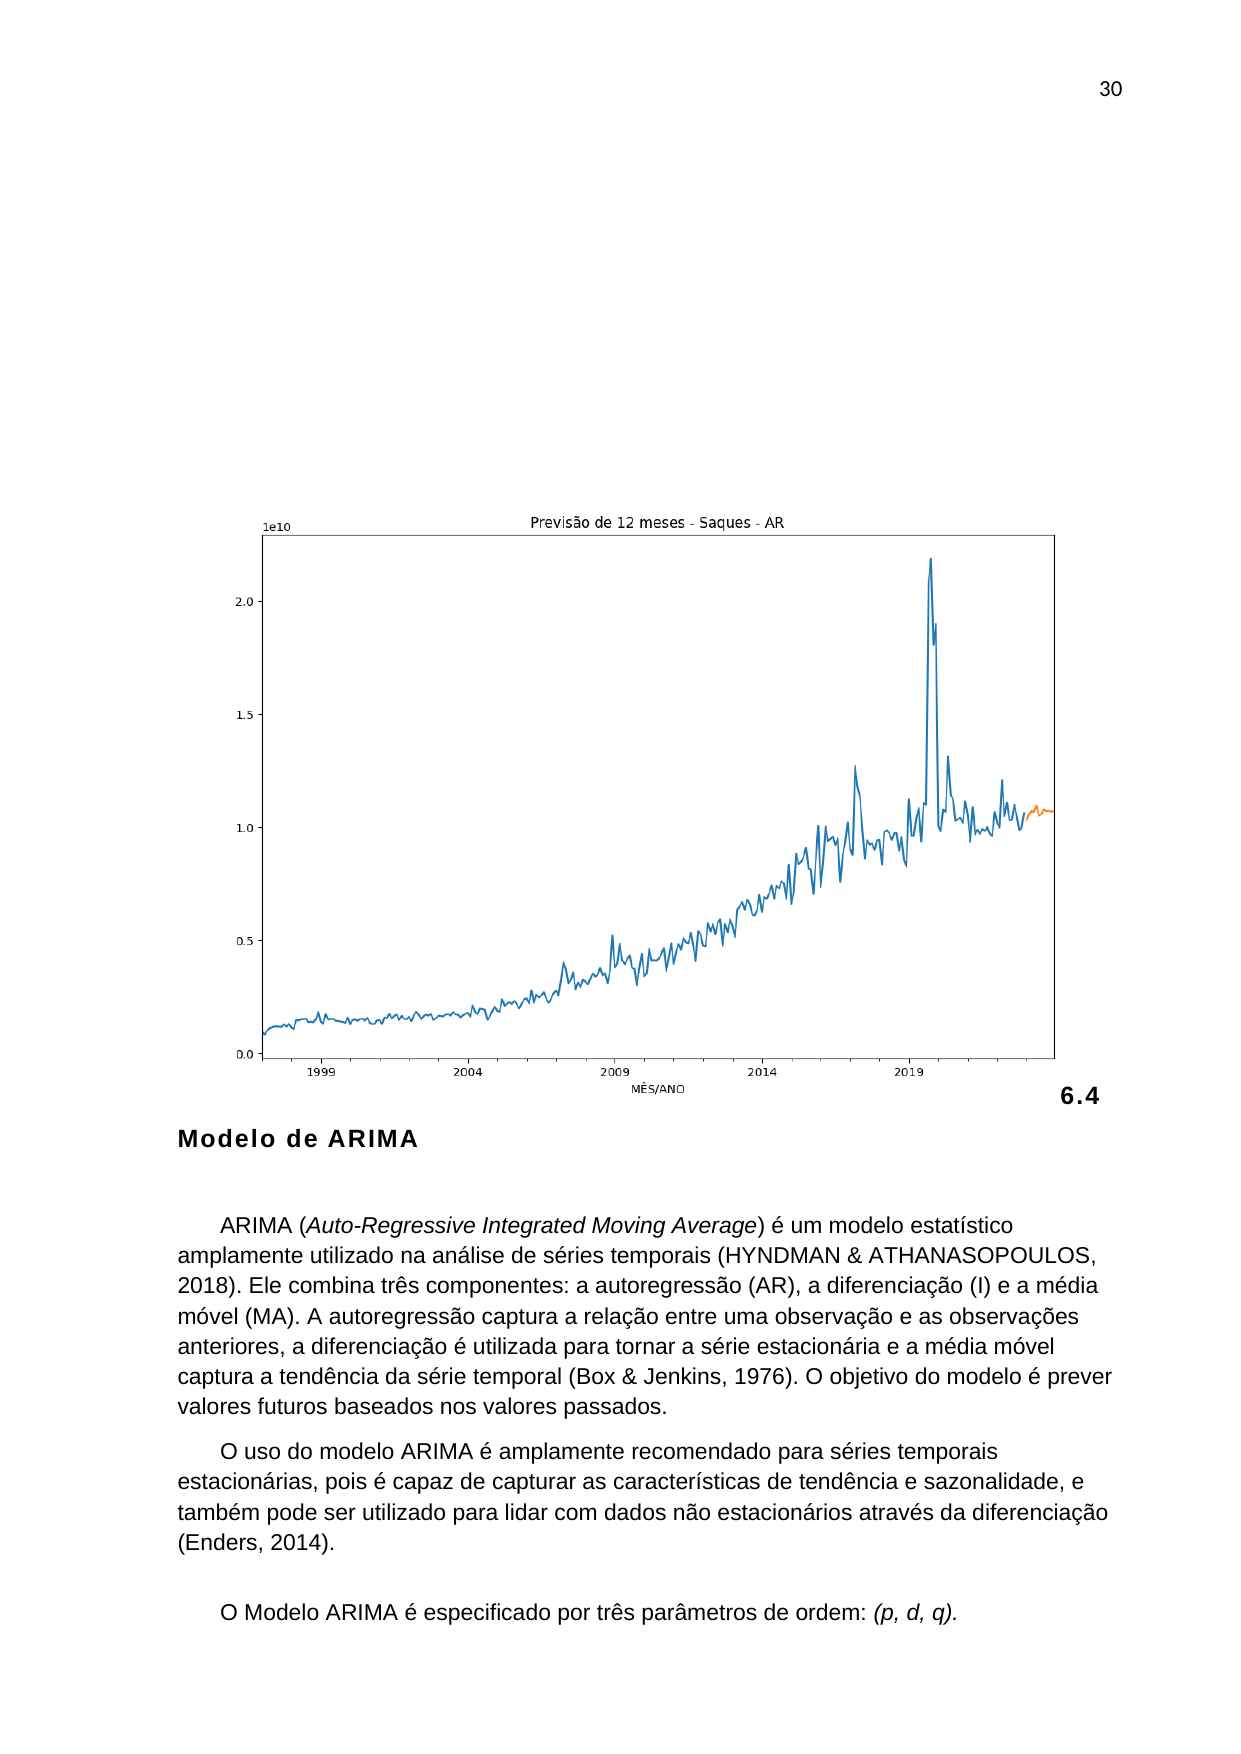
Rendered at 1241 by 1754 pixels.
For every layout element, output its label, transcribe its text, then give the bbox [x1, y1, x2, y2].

text O uso do modelo ARIMA é amplamente recomendado para séries temporais estacionárias, pois é capaz de capturar as características de tendência e sazonalidade, e também pode ser utilizado para lidar com dados não estacionários através da diferenciação (Enders, 2014). [177, 1438, 1122, 1555]
subtitle 6.4 Modelo de ARIMA [177, 1081, 1122, 1153]
text ARIMA (Auto-Regressive Integrated Moving Average) é um modelo estatístico amplamente utilizado na análise de séries temporais (HYNDMAN & ATHANASOPOULOS, 2018). Ele combina três componentes: a autoregressão (AR), a diferenciação (I) e a média móvel (MA). A autoregressão captura a relação entre uma observação e as observações anteriores, a diferenciação é utilizada para tornar a série estacionária e a média móvel captura a tendência da série temporal (Box & Jenkins, 1976). O objetivo do modelo é prever valores futuros baseados nos valores passados. [177, 1212, 1122, 1419]
text O Modelo ARIMA é especificado por três parâmetros de ordem: (p, d, q). [177, 1598, 1122, 1625]
picture [226, 507, 1061, 1104]
